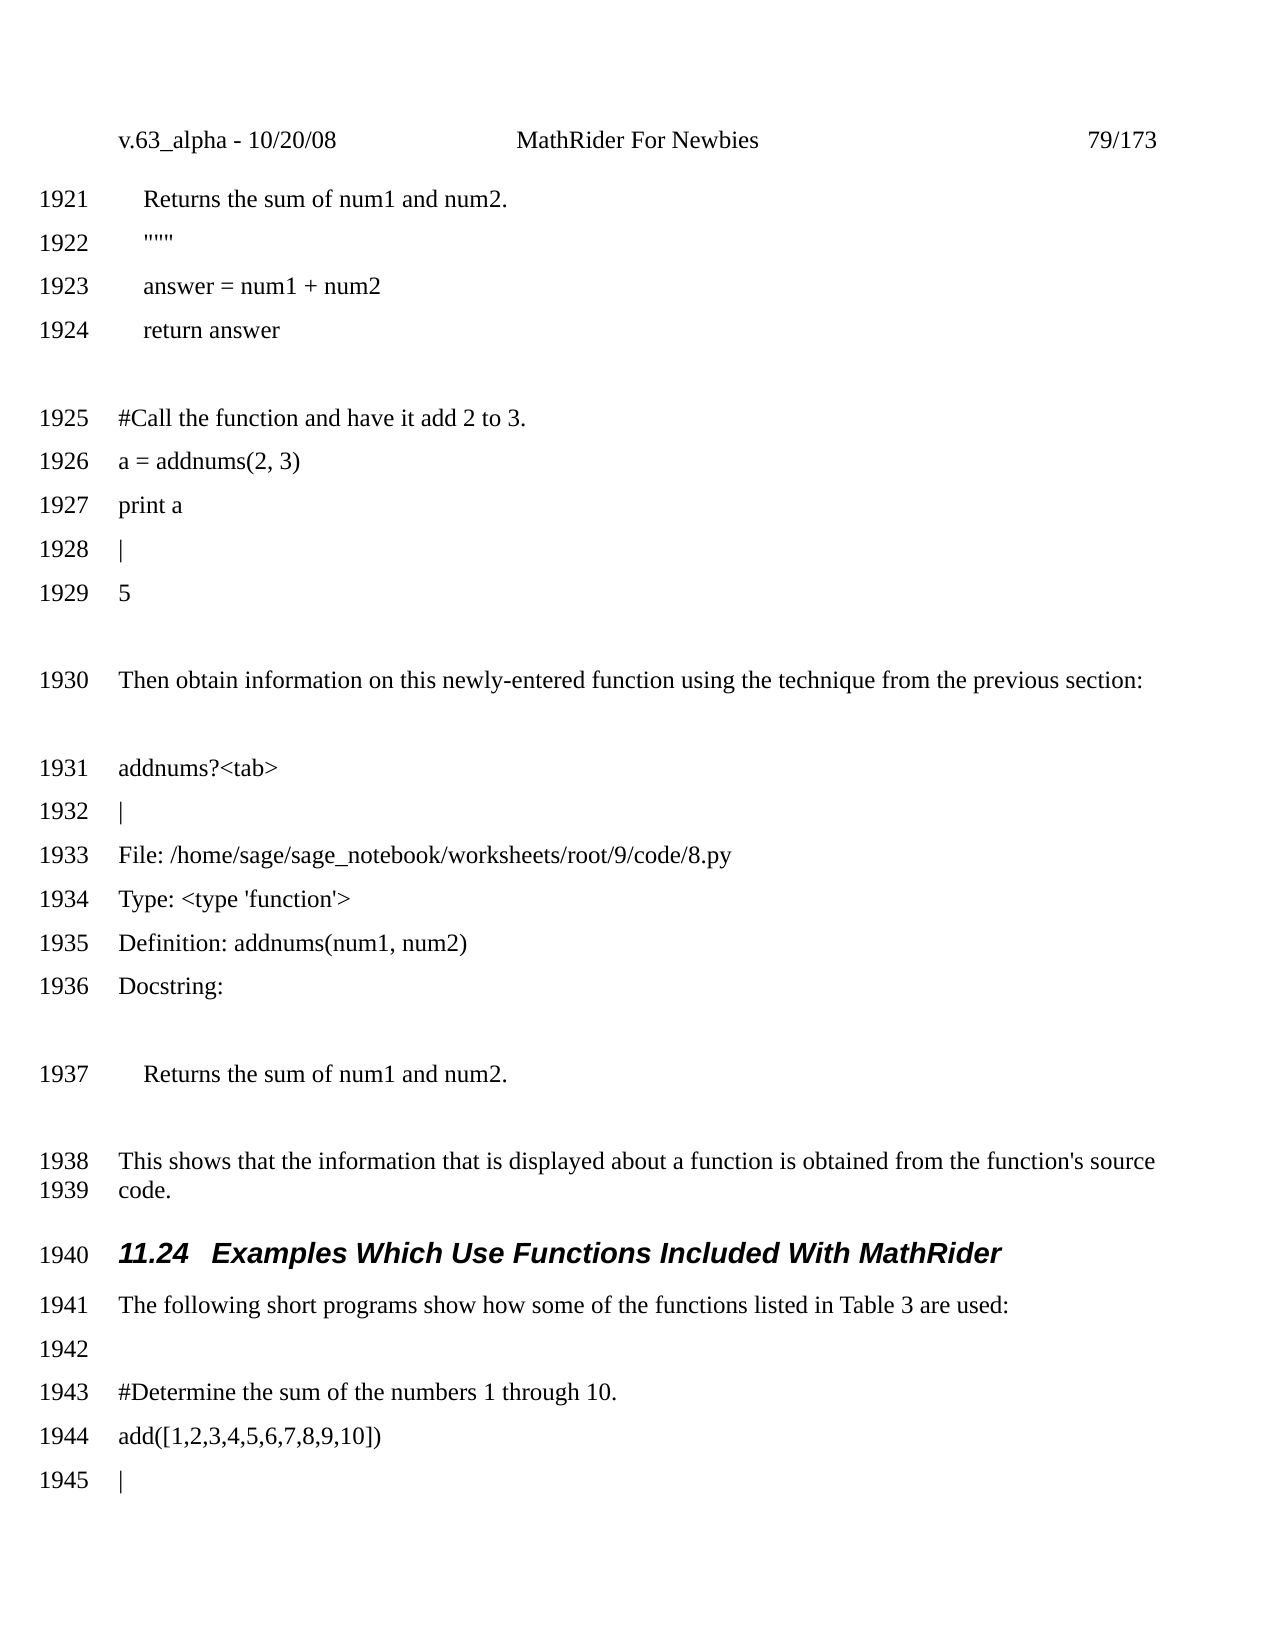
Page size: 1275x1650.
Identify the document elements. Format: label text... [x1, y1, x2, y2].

text #Call the function and have it add 2 to 3. [118, 403, 1157, 431]
subtitle Examples Which Use Functions Included With MathRider [118, 1236, 1157, 1270]
text The following short programs show how some of the functions listed in Table 3 are used: [118, 1290, 1157, 1319]
text | [118, 534, 1157, 563]
text This shows that the information that is displayed about a function is obtained from the function's source code. [118, 1146, 1157, 1204]
text File: /home/sage/sage_notebook/worksheets/root/9/code/8.py [118, 840, 1157, 869]
text | [118, 796, 1157, 825]
text Definition: addnums(num1, num2) [118, 928, 1157, 956]
text print a [118, 490, 1157, 519]
text #Determine the sum of the numbers 1 through 10. [118, 1377, 1157, 1406]
text | [118, 1465, 1157, 1494]
text Returns the sum of num1 and num2. [118, 184, 1157, 213]
text Then obtain information on this newly-entered function using the technique from the previous section: [118, 665, 1157, 694]
text Returns the sum of num1 and num2. [118, 1059, 1157, 1088]
text a = addnums(2, 3) [118, 446, 1157, 475]
text addnums?<tab> [118, 753, 1157, 781]
text """ [118, 228, 1157, 256]
text Docstring: [118, 971, 1157, 1000]
text add([1,2,3,4,5,6,7,8,9,10]) [118, 1421, 1157, 1450]
text answer = num1 + num2 [118, 271, 1157, 300]
text 5 [118, 578, 1157, 606]
text Type: <type 'function'> [118, 884, 1157, 913]
text return answer [118, 315, 1157, 344]
